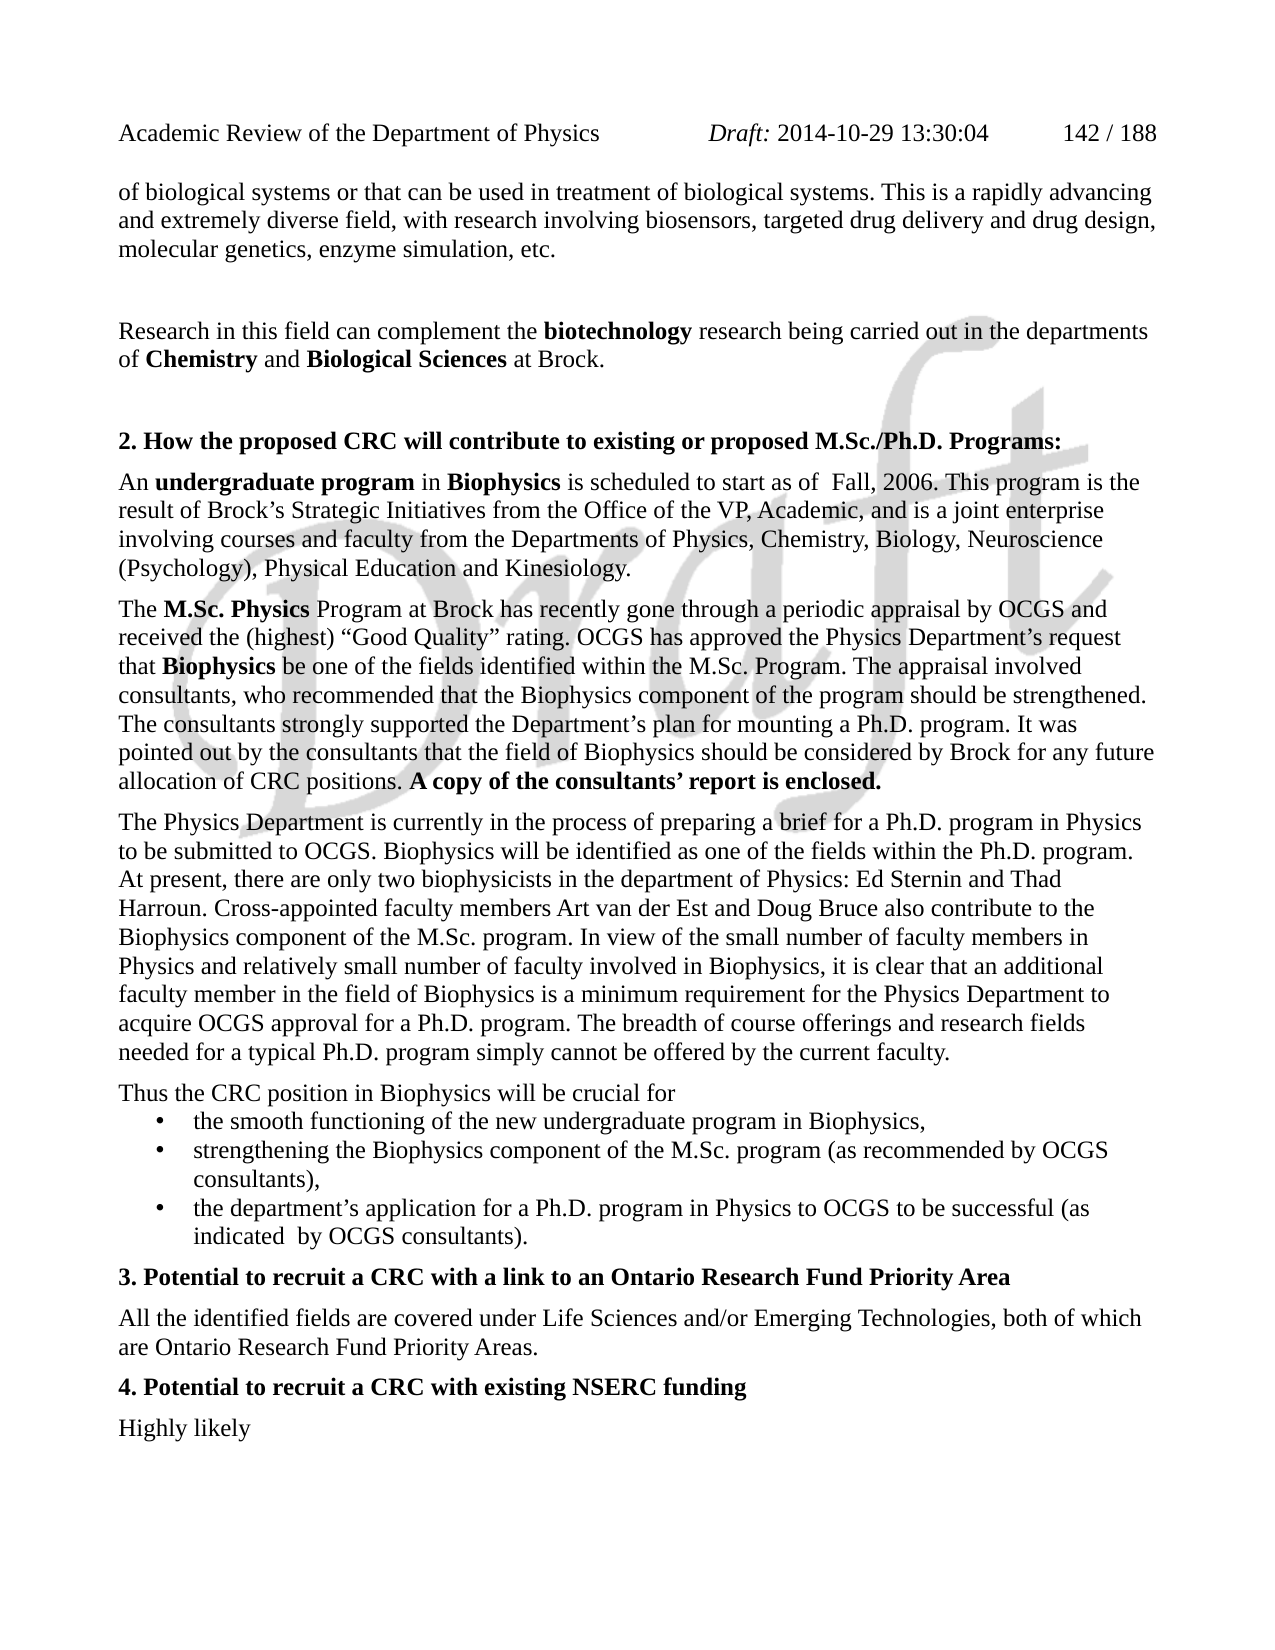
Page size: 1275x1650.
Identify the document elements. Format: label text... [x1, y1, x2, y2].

picture [118, 373, 1157, 426]
picture [118, 1106, 1157, 1262]
text An undergraduate program in Biophysics is scheduled to start as of Fall, 2006. This program is the result of Brock’s Strategic Initiatives from the Office of the VP, Academic, and is a joint enterprise involving courses and faculty from the Departments of Physics, Chemistry, Biology, Neuroscience (Psychology), Physical Education and Kinesiology. [118, 467, 1157, 582]
text of biological systems or that can be used in treatment of biological systems. This is a rapidly advancing and extremely diverse field, with research involving biosensors, targeted drug delivery and drug design, molecular genetics, enzyme simulation, etc. [118, 177, 1157, 263]
text All the identified fields are covered under Life Sciences and/or Emerging Technologies, both of which are Ontario Research Fund Priority Areas. [118, 1303, 1157, 1360]
text The Physics Department is currently in the process of preparing a brief for a Ph.D. program in Physics to be submitted to OCGS. Biophysics will be identified as one of the fields within the Ph.D. program. At present, there are only two biophysicists in the department of Physics: Ed Sternin and Thad Harroun. Cross-appointed faculty members Art van der Est and Doug Bruce also contribute to the Biophysics component of the M.Sc. program. In view of the small number of faculty members in Physics and relatively small number of faculty involved in Biophysics, it is clear that an additional faculty member in the field of Biophysics is a minimum requirement for the Physics Department to acquire OCGS approval for a Ph.D. program. The breadth of course offerings and research fields needed for a typical Ph.D. program simply cannot be offered by the current faculty. [118, 807, 1157, 1066]
picture [118, 1442, 1157, 1532]
picture [118, 795, 1157, 807]
picture [118, 1066, 1157, 1078]
picture [118, 1291, 1157, 1303]
list the department’s application for a Ph.D. program in Physics to OCGS to be successful (as indicated by OCGS consultants). [156, 1193, 1157, 1250]
text 4. Potential to recruit a CRC with existing NSERC funding [118, 1372, 1157, 1401]
picture [118, 582, 1157, 594]
picture [118, 455, 1157, 467]
text Thus the CRC position in Biophysics will be crucial for [118, 1078, 1157, 1106]
picture [118, 1360, 1157, 1372]
text The M.Sc. Physics Program at Brock has recently gone through a periodic appraisal by OCGS and received the (highest) “Good Quality” rating. OCGS has approved the Physics Department’s request that Biophysics be one of the fields identified within the M.Sc. Program. The appraisal involved consultants, who recommended that the Biophysics component of the program should be strengthened. The consultants strongly supported the Department’s plan for mounting a Ph.D. program. It was pointed out by the consultants that the field of Biophysics should be considered by Brock for any future allocation of CRC positions. A copy of the consultants’ report is enclosed. [118, 594, 1157, 795]
text Highly likely [118, 1413, 1157, 1442]
list strengthening the Biophysics component of the M.Sc. program (as recommended by OCGS consultants), [156, 1135, 1157, 1193]
text Research in this field can complement the biotechnology research being carried out in the departments of Chemistry and Biological Sciences at Brock. [118, 316, 1157, 373]
picture [118, 1401, 1157, 1413]
picture [118, 118, 1157, 177]
list the smooth functioning of the new undergraduate program in Biophysics, [156, 1106, 1157, 1135]
text 3. Potential to recruit a CRC with a link to an Ontario Research Fund Priority Area [118, 1262, 1157, 1291]
text 2. How the proposed CRC will contribute to existing or proposed M.Sc./Ph.D. Programs: [118, 426, 1157, 455]
picture [118, 263, 1157, 316]
